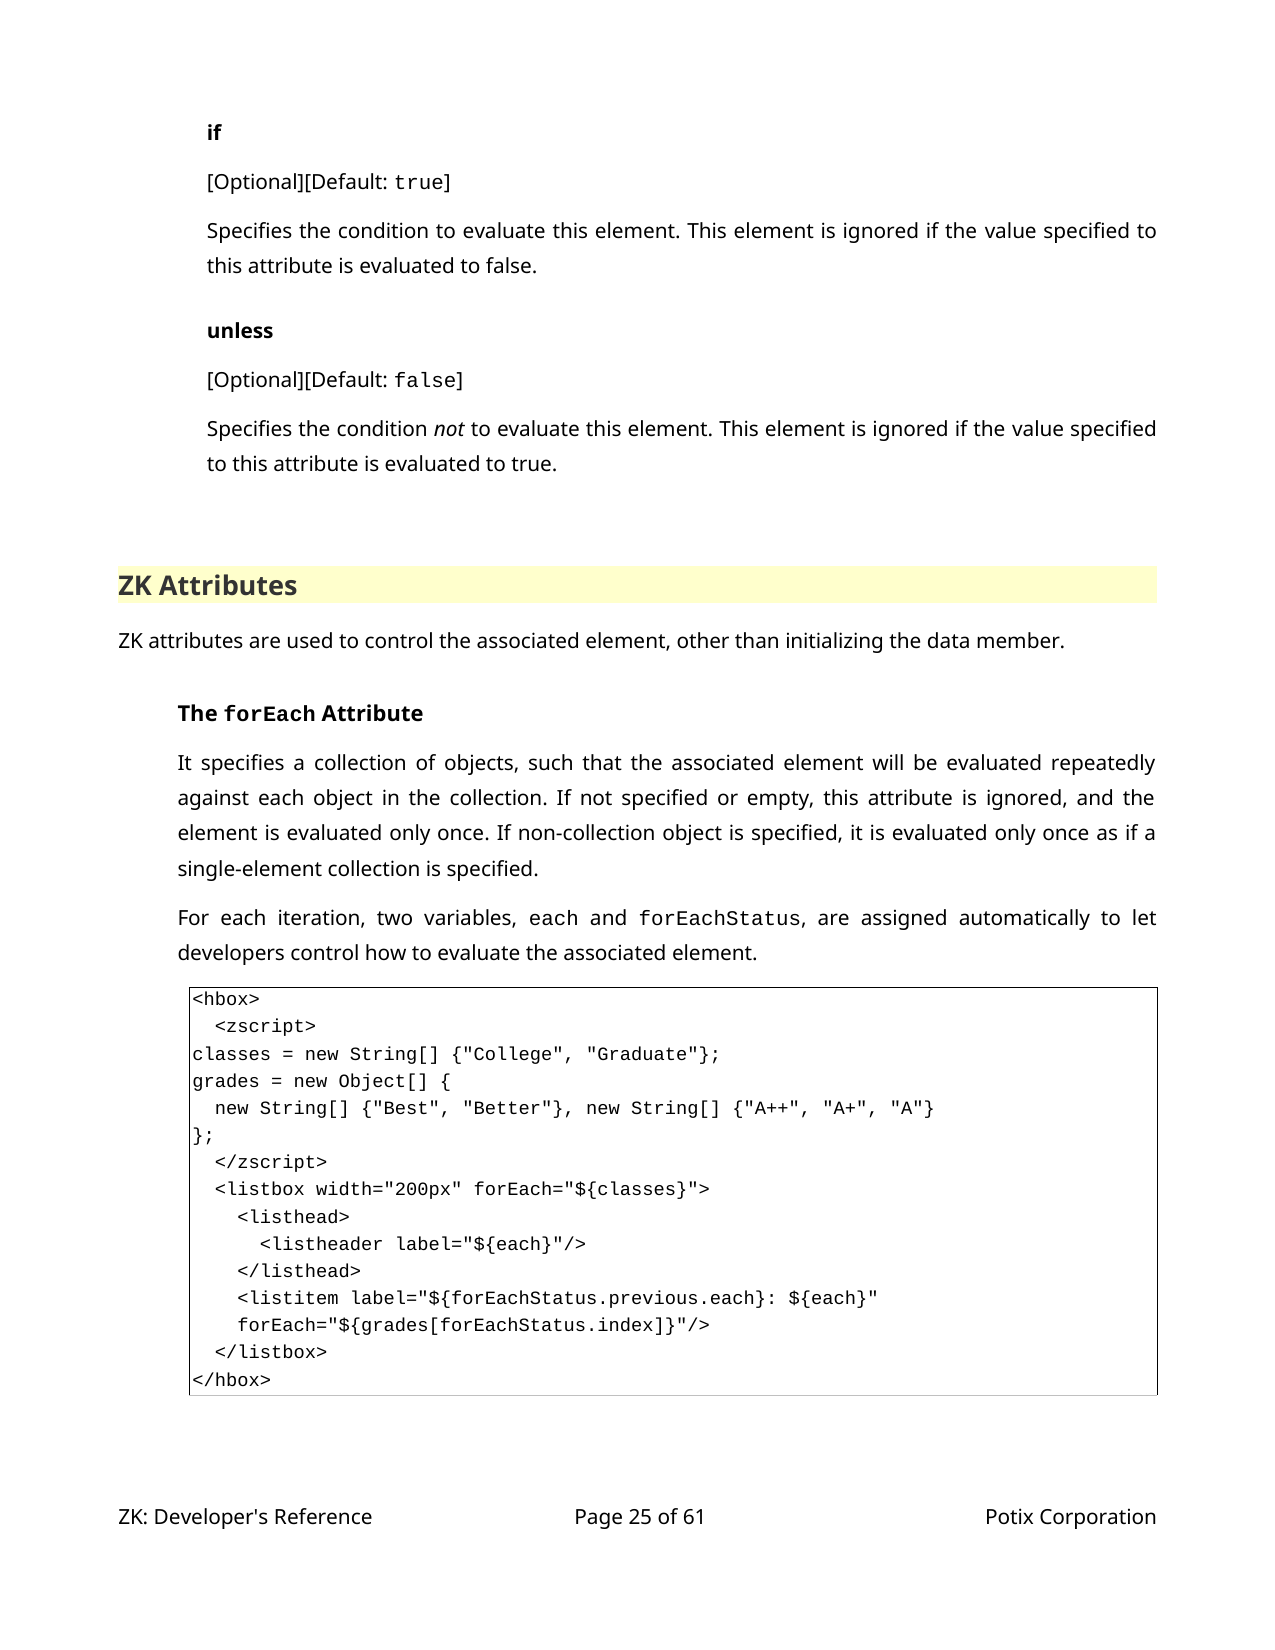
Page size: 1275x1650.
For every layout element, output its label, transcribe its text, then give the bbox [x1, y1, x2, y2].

text <listhead> [190, 1204, 1157, 1229]
text <listheader label="${each}"/> [190, 1232, 1157, 1256]
text </zscript> [190, 1150, 1157, 1174]
text <zscript> [190, 1014, 1157, 1038]
subtitle if [207, 118, 1157, 146]
text </listbox> [190, 1340, 1157, 1365]
subtitle ZK Attributes [118, 566, 1157, 603]
text </hbox> [190, 1368, 1157, 1395]
text It specifies a collection of objects, such that the associated element will be evaluated repeatedly against each object in the collection. If not specified or empty, this attribute is ignored, and the element is evaluated only once. If non-collection object is specified, it is evaluated only once as if a single-element collection is specified. [177, 748, 1157, 882]
subtitle The forEach Attribute [177, 697, 1157, 727]
text For each iteration, two variables, each and forEachStatus, are assigned automatically to let developers control how to evaluate the associated element. [177, 903, 1157, 966]
text [Optional][Default: false] [207, 365, 1157, 394]
text <hbox> [190, 988, 1157, 1011]
text ZK attributes are used to control the associated element, other than initializing the data member. [118, 627, 1157, 655]
subtitle unless [207, 316, 1157, 344]
text new String[] {"Best", "Better"}, new String[] {"A++", "A+", "A"} [190, 1096, 1157, 1120]
text <listitem label="${forEachStatus.previous.each}: ${each}" [190, 1286, 1157, 1310]
text grades = new Object[] { [190, 1068, 1157, 1093]
text <listbox width="200px" forEach="${classes}"> [190, 1177, 1157, 1202]
text }; [190, 1123, 1157, 1147]
text forEach="${grades[forEachStatus.index]}"/> [190, 1313, 1157, 1337]
text [Optional][Default: true] [207, 167, 1157, 196]
text </listhead> [190, 1259, 1157, 1283]
text Specifies the condition to evaluate this element. This element is ignored if the value specified to this attribute is evaluated to false. [207, 216, 1157, 279]
text classes = new String[] {"College", "Graduate"}; [190, 1041, 1157, 1066]
text Specifies the condition not to evaluate this element. This element is ignored if the value specified to this attribute is evaluated to true. [207, 414, 1157, 478]
